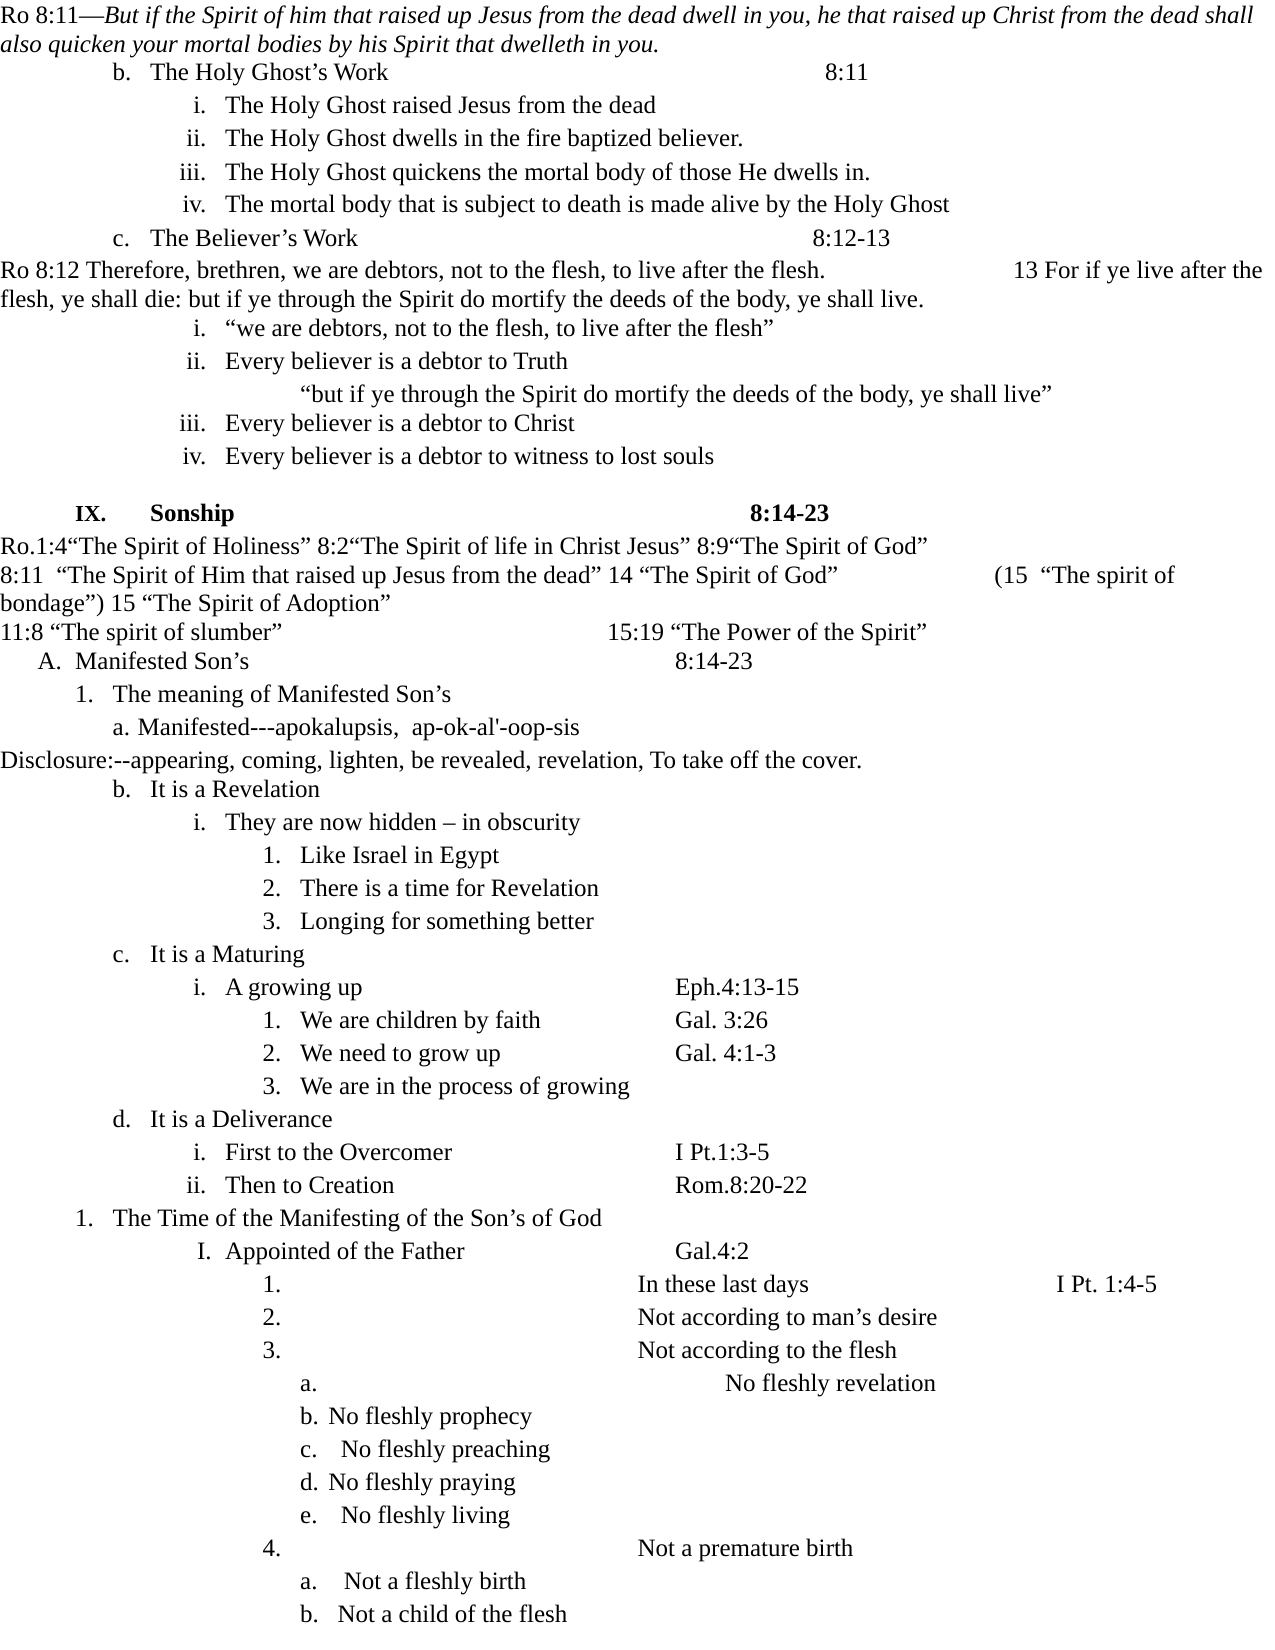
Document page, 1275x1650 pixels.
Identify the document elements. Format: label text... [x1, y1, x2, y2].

text Ro 8:12 Therefore, brethren, we are debtors, not to the flesh, to live after the flesh. 13 For if ye live after the flesh, ye shall die: but if ye through the Spirit do mortify the deeds of the body, ye shall live. [0, 256, 1275, 313]
list First to the Overcomer I Pt.1:3-5 [206, 1137, 1275, 1166]
list Appointed of the Father Gal.4:2 [197, 1236, 1275, 1265]
list We need to grow up Gal. 4:1-3 [262, 1038, 1275, 1067]
list “we are debtors, not to the flesh, to live after the flesh” [206, 313, 1275, 342]
list They are now hidden – in obscurity [206, 807, 1275, 836]
list It is a Maturing [112, 939, 1275, 968]
list The Holy Ghost quickens the mortal body of those He dwells in. [206, 157, 1275, 185]
list Then to Creation Rom.8:20-22 [206, 1170, 1275, 1199]
list No fleshly preaching [300, 1434, 1275, 1463]
list Not a fleshly birth [300, 1566, 1275, 1595]
list The Holy Ghost raised Jesus from the dead [206, 91, 1275, 119]
list Not a premature birth [262, 1533, 1275, 1562]
list There is a time for Revelation [262, 873, 1275, 902]
list Every believer is a debtor to Christ [206, 408, 1275, 437]
list Every believer is a debtor to Truth [206, 346, 1275, 375]
list The Believer’s Work 8:12-13 [112, 223, 1275, 251]
list Manifested---apokalupsis, ap-ok-al'-oop-sis [112, 712, 1275, 741]
list A growing up Eph.4:13-15 [206, 972, 1275, 1001]
list The Holy Ghost dwells in the fire baptized believer. [206, 123, 1275, 152]
list No fleshly praying [300, 1467, 1275, 1496]
list The mortal body that is subject to death is made alive by the Holy Ghost [206, 189, 1275, 218]
list Not according to the flesh [262, 1335, 1275, 1364]
list Not according to man’s desire [262, 1302, 1275, 1331]
list We are children by faith Gal. 3:26 [262, 1005, 1275, 1034]
list Not a child of the flesh [300, 1599, 1275, 1628]
list Longing for something better [262, 906, 1275, 935]
list The meaning of Manifested Son’s [75, 679, 1275, 708]
list No fleshly revelation [300, 1368, 1275, 1397]
text Disclosure:--appearing, coming, lighten, be revealed, revelation, To take off the cover. [0, 745, 1275, 774]
text Ro.1:4“The Spirit of Holiness” 8:2“The Spirit of life in Christ Jesus” 8:9“The Spirit of God” 8:11 “The Spirit of Him that raised up Jesus from the dead” 14 “The Spirit of God” (15 “The spirit of bondage”) 15 “The Spirit of Adoption” [0, 531, 1275, 617]
text Ro 8:11—But if the Spirit of him that raised up Jesus from the dead dwell in you, he that raised up Christ from the dead shall also quicken your mortal bodies by his Spirit that dwelleth in you. [0, 0, 1275, 57]
list It is a Revelation [112, 774, 1275, 803]
list Like Israel in Egypt [262, 840, 1275, 869]
text “but if ye through the Spirit do mortify the deeds of the body, ye shall live” [300, 379, 1275, 408]
list No fleshly prophecy [300, 1401, 1275, 1430]
text 11:8 “The spirit of slumber” 15:19 “The Power of the Spirit” [0, 617, 1275, 646]
list Every believer is a debtor to witness to lost souls [206, 441, 1275, 470]
list The Holy Ghost’s Work 8:11 [112, 57, 1275, 86]
list In these last days I Pt. 1:4-5 [262, 1269, 1275, 1298]
list We are in the process of growing [262, 1071, 1275, 1100]
list No fleshly living [300, 1500, 1275, 1529]
list It is a Deliverance [112, 1104, 1275, 1133]
list Sonship 8:14-23 [75, 498, 1275, 527]
list Manifested Son’s 8:14-23 [37, 646, 1275, 675]
list The Time of the Manifesting of the Son’s of God [75, 1203, 1275, 1232]
